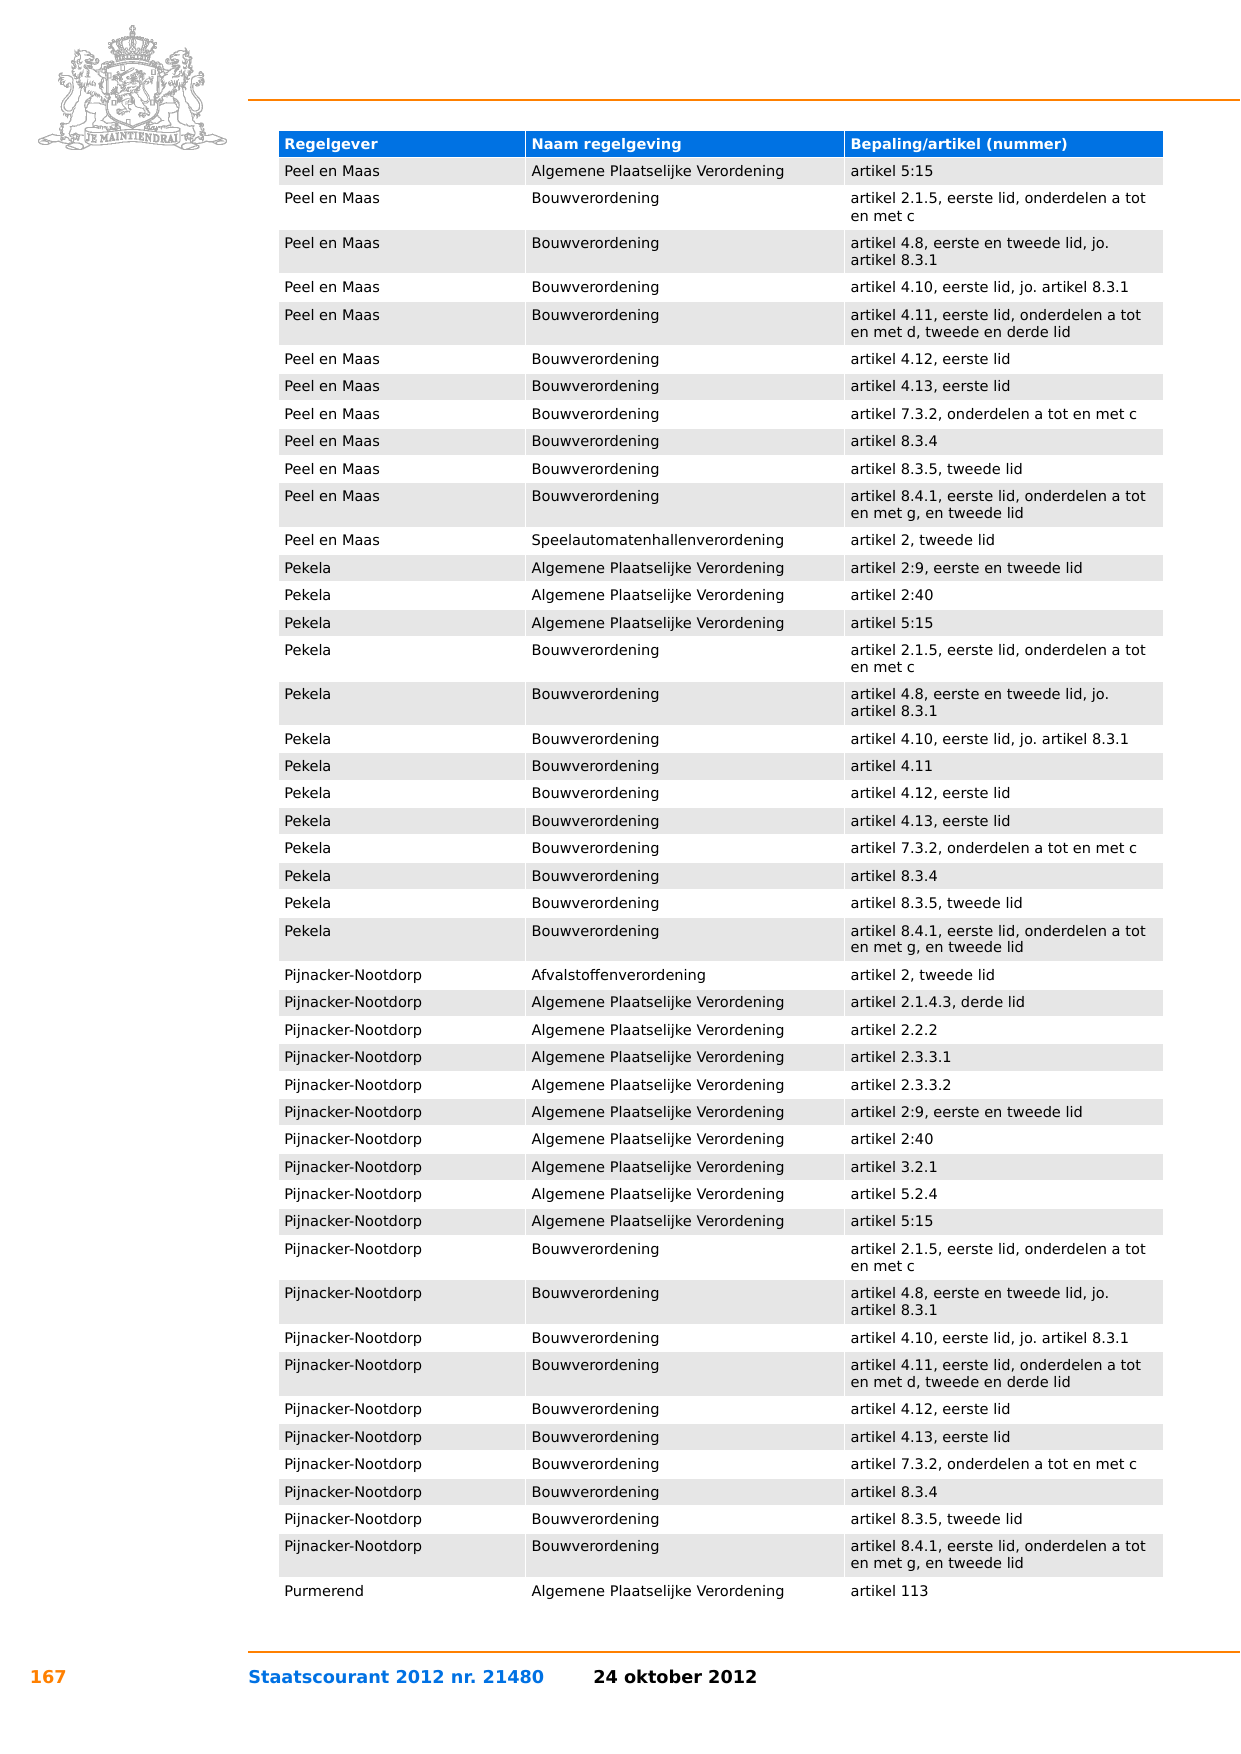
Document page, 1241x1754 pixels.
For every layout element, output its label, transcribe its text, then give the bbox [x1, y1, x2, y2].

table_cell Pijnacker-Nootdorp [279, 1017, 525, 1043]
table_cell Peel en Maas [279, 275, 525, 301]
table_cell artikel 2.1.4.3, derde lid [845, 990, 1163, 1016]
table_cell Bouwverordening [526, 302, 844, 345]
table_cell artikel 7.3.2, onderdelen a tot en met c [845, 401, 1163, 427]
table_cell artikel 5:15 [845, 158, 1163, 185]
table_cell artikel 4.12, eerste lid [845, 346, 1163, 373]
table_cell Pijnacker-Nootdorp [279, 990, 525, 1016]
table_cell Pijnacker-Nootdorp [279, 1044, 525, 1071]
table_cell Algemene Plaatselijke Verordening [526, 1099, 844, 1125]
table_cell Bouwverordening [526, 275, 844, 301]
table_cell Bouwverordening [526, 346, 844, 373]
table_cell Pekela [279, 890, 525, 917]
table_cell Bouwverordening [526, 836, 844, 862]
table_cell artikel 4.13, eerste lid [845, 1424, 1163, 1450]
table_cell Peel en Maas [279, 456, 525, 482]
table_cell Afvalstoffenverordening [526, 962, 844, 988]
table_cell artikel 7.3.2, onderdelen a tot en met c [845, 836, 1163, 862]
table_cell Pekela [279, 918, 525, 961]
table_cell Bouwverordening [526, 1397, 844, 1423]
table_cell Pekela [279, 863, 525, 889]
table_cell Bouwverordening [526, 637, 844, 681]
table_cell artikel 2.1.5, eerste lid, onderdelen a tot en met c [845, 1236, 1163, 1279]
table_cell Bouwverordening [526, 1325, 844, 1351]
table_cell artikel 4.13, eerste lid [845, 808, 1163, 834]
table_cell Pijnacker-Nootdorp [279, 1126, 525, 1153]
table_cell Pijnacker-Nootdorp [279, 1154, 525, 1180]
table_cell Bouwverordening [526, 863, 844, 889]
table_cell Algemene Plaatselijke Verordening [526, 1044, 844, 1071]
table_cell artikel 8.4.1, eerste lid, onderdelen a tot en met g, en tweede lid [845, 1534, 1163, 1577]
table_cell Pijnacker-Nootdorp [279, 1451, 525, 1478]
table_cell Bouwverordening [526, 1479, 844, 1505]
table_cell Peel en Maas [279, 528, 525, 554]
table_cell Algemene Plaatselijke Verordening [526, 583, 844, 609]
table_cell artikel 8.4.1, eerste lid, onderdelen a tot en met g, en tweede lid [845, 483, 1163, 527]
table_header Regelgever [279, 131, 525, 157]
table_cell artikel 4.10, eerste lid, jo. artikel 8.3.1 [845, 1325, 1163, 1351]
table_cell Pekela [279, 808, 525, 834]
table_cell artikel 113 [845, 1578, 1163, 1604]
table_cell Peel en Maas [279, 158, 525, 185]
table_cell artikel 4.10, eerste lid, jo. artikel 8.3.1 [845, 275, 1163, 301]
table_cell Bouwverordening [526, 890, 844, 917]
table_cell Algemene Plaatselijke Verordening [526, 1017, 844, 1043]
table_cell Pijnacker-Nootdorp [279, 1280, 525, 1324]
table_cell artikel 2.3.3.2 [845, 1072, 1163, 1098]
table_cell artikel 8.4.1, eerste lid, onderdelen a tot en met g, en tweede lid [845, 918, 1163, 961]
table_cell Algemene Plaatselijke Verordening [526, 1154, 844, 1180]
table_cell artikel 4.8, eerste en tweede lid, jo. artikel 8.3.1 [845, 682, 1163, 725]
table_cell artikel 8.3.5, tweede lid [845, 456, 1163, 482]
table_cell Pekela [279, 753, 525, 780]
table_cell Algemene Plaatselijke Verordening [526, 1181, 844, 1208]
table_cell Pijnacker-Nootdorp [279, 1534, 525, 1577]
table_cell Bouwverordening [526, 1352, 844, 1396]
table_cell Pekela [279, 555, 525, 581]
table_cell Pekela [279, 610, 525, 636]
table_cell Bouwverordening [526, 1534, 844, 1577]
table_cell artikel 3.2.1 [845, 1154, 1163, 1180]
table_cell Pijnacker-Nootdorp [279, 1209, 525, 1235]
table_cell Pijnacker-Nootdorp [279, 1236, 525, 1279]
table_cell Bouwverordening [526, 374, 844, 400]
table_cell artikel 5.2.4 [845, 1181, 1163, 1208]
table_header Bepaling/artikel (nummer) [845, 131, 1163, 157]
table_cell Pekela [279, 836, 525, 862]
table_cell artikel 8.3.4 [845, 863, 1163, 889]
table_cell Pijnacker-Nootdorp [279, 1099, 525, 1125]
table_cell Peel en Maas [279, 483, 525, 527]
table_cell Peel en Maas [279, 230, 525, 273]
table_cell Bouwverordening [526, 781, 844, 807]
table_cell Bouwverordening [526, 186, 844, 229]
table_cell Pijnacker-Nootdorp [279, 1325, 525, 1351]
table_cell Peel en Maas [279, 346, 525, 373]
table_cell artikel 5:15 [845, 1209, 1163, 1235]
table_cell Bouwverordening [526, 918, 844, 961]
table_cell Pijnacker-Nootdorp [279, 1397, 525, 1423]
table_cell Algemene Plaatselijke Verordening [526, 1126, 844, 1153]
table_cell artikel 2.1.5, eerste lid, onderdelen a tot en met c [845, 186, 1163, 229]
table_cell artikel 4.10, eerste lid, jo. artikel 8.3.1 [845, 726, 1163, 752]
table_cell artikel 4.8, eerste en tweede lid, jo. artikel 8.3.1 [845, 230, 1163, 273]
table_cell Peel en Maas [279, 429, 525, 455]
table_cell artikel 5:15 [845, 610, 1163, 636]
table_cell Pekela [279, 583, 525, 609]
table_cell artikel 8.3.5, tweede lid [845, 890, 1163, 917]
table_cell Algemene Plaatselijke Verordening [526, 1578, 844, 1604]
table_cell artikel 4.11, eerste lid, onderdelen a tot en met d, tweede en derde lid [845, 1352, 1163, 1396]
table_cell Algemene Plaatselijke Verordening [526, 610, 844, 636]
table_cell artikel 2.2.2 [845, 1017, 1163, 1043]
table_cell Pekela [279, 637, 525, 681]
table_cell artikel 7.3.2, onderdelen a tot en met c [845, 1451, 1163, 1478]
table_cell Pekela [279, 682, 525, 725]
table_cell artikel 2, tweede lid [845, 962, 1163, 988]
table_cell Pijnacker-Nootdorp [279, 1479, 525, 1505]
table_cell artikel 2:9, eerste en tweede lid [845, 1099, 1163, 1125]
table_cell Pijnacker-Nootdorp [279, 1352, 525, 1396]
table_cell Peel en Maas [279, 374, 525, 400]
table_cell artikel 8.3.5, tweede lid [845, 1506, 1163, 1532]
table_cell Bouwverordening [526, 456, 844, 482]
table_cell artikel 2, tweede lid [845, 528, 1163, 554]
table_cell Bouwverordening [526, 808, 844, 834]
table_cell artikel 4.11, eerste lid, onderdelen a tot en met d, tweede en derde lid [845, 302, 1163, 345]
table_cell artikel 2:40 [845, 1126, 1163, 1153]
table_cell Bouwverordening [526, 1424, 844, 1450]
table_cell Algemene Plaatselijke Verordening [526, 1072, 844, 1098]
table_cell Bouwverordening [526, 682, 844, 725]
table_cell Purmerend [279, 1578, 525, 1604]
table_cell Bouwverordening [526, 401, 844, 427]
table_cell Bouwverordening [526, 483, 844, 527]
table_cell artikel 2:40 [845, 583, 1163, 609]
table_cell Pekela [279, 726, 525, 752]
table_cell Speelautomatenhallenverordening [526, 528, 844, 554]
table_cell artikel 2.3.3.1 [845, 1044, 1163, 1071]
table_cell Pijnacker-Nootdorp [279, 1181, 525, 1208]
table_cell Algemene Plaatselijke Verordening [526, 1209, 844, 1235]
table_cell Bouwverordening [526, 1451, 844, 1478]
table_cell artikel 4.8, eerste en tweede lid, jo. artikel 8.3.1 [845, 1280, 1163, 1324]
table_cell artikel 4.12, eerste lid [845, 1397, 1163, 1423]
table_cell Pekela [279, 781, 525, 807]
table_cell Bouwverordening [526, 753, 844, 780]
table_cell Bouwverordening [526, 1236, 844, 1279]
table_cell artikel 8.3.4 [845, 429, 1163, 455]
table_cell Pijnacker-Nootdorp [279, 962, 525, 988]
table_header Naam regelgeving [526, 131, 844, 157]
table_cell Peel en Maas [279, 186, 525, 229]
table_cell artikel 4.13, eerste lid [845, 374, 1163, 400]
table_cell Algemene Plaatselijke Verordening [526, 990, 844, 1016]
table_cell Algemene Plaatselijke Verordening [526, 158, 844, 185]
table_cell Bouwverordening [526, 726, 844, 752]
table_cell Bouwverordening [526, 230, 844, 273]
table_cell artikel 2:9, eerste en tweede lid [845, 555, 1163, 581]
table_cell Bouwverordening [526, 1280, 844, 1324]
table_cell Algemene Plaatselijke Verordening [526, 555, 844, 581]
table_cell Bouwverordening [526, 1506, 844, 1532]
table_cell artikel 4.11 [845, 753, 1163, 780]
picture [38, 25, 227, 150]
table_cell artikel 2.1.5, eerste lid, onderdelen a tot en met c [845, 637, 1163, 681]
table_cell artikel 4.12, eerste lid [845, 781, 1163, 807]
table_cell Pijnacker-Nootdorp [279, 1424, 525, 1450]
table_cell artikel 8.3.4 [845, 1479, 1163, 1505]
table_cell Peel en Maas [279, 401, 525, 427]
table_cell Bouwverordening [526, 429, 844, 455]
table_cell Pijnacker-Nootdorp [279, 1072, 525, 1098]
table_cell Peel en Maas [279, 302, 525, 345]
table_cell Pijnacker-Nootdorp [279, 1506, 525, 1532]
